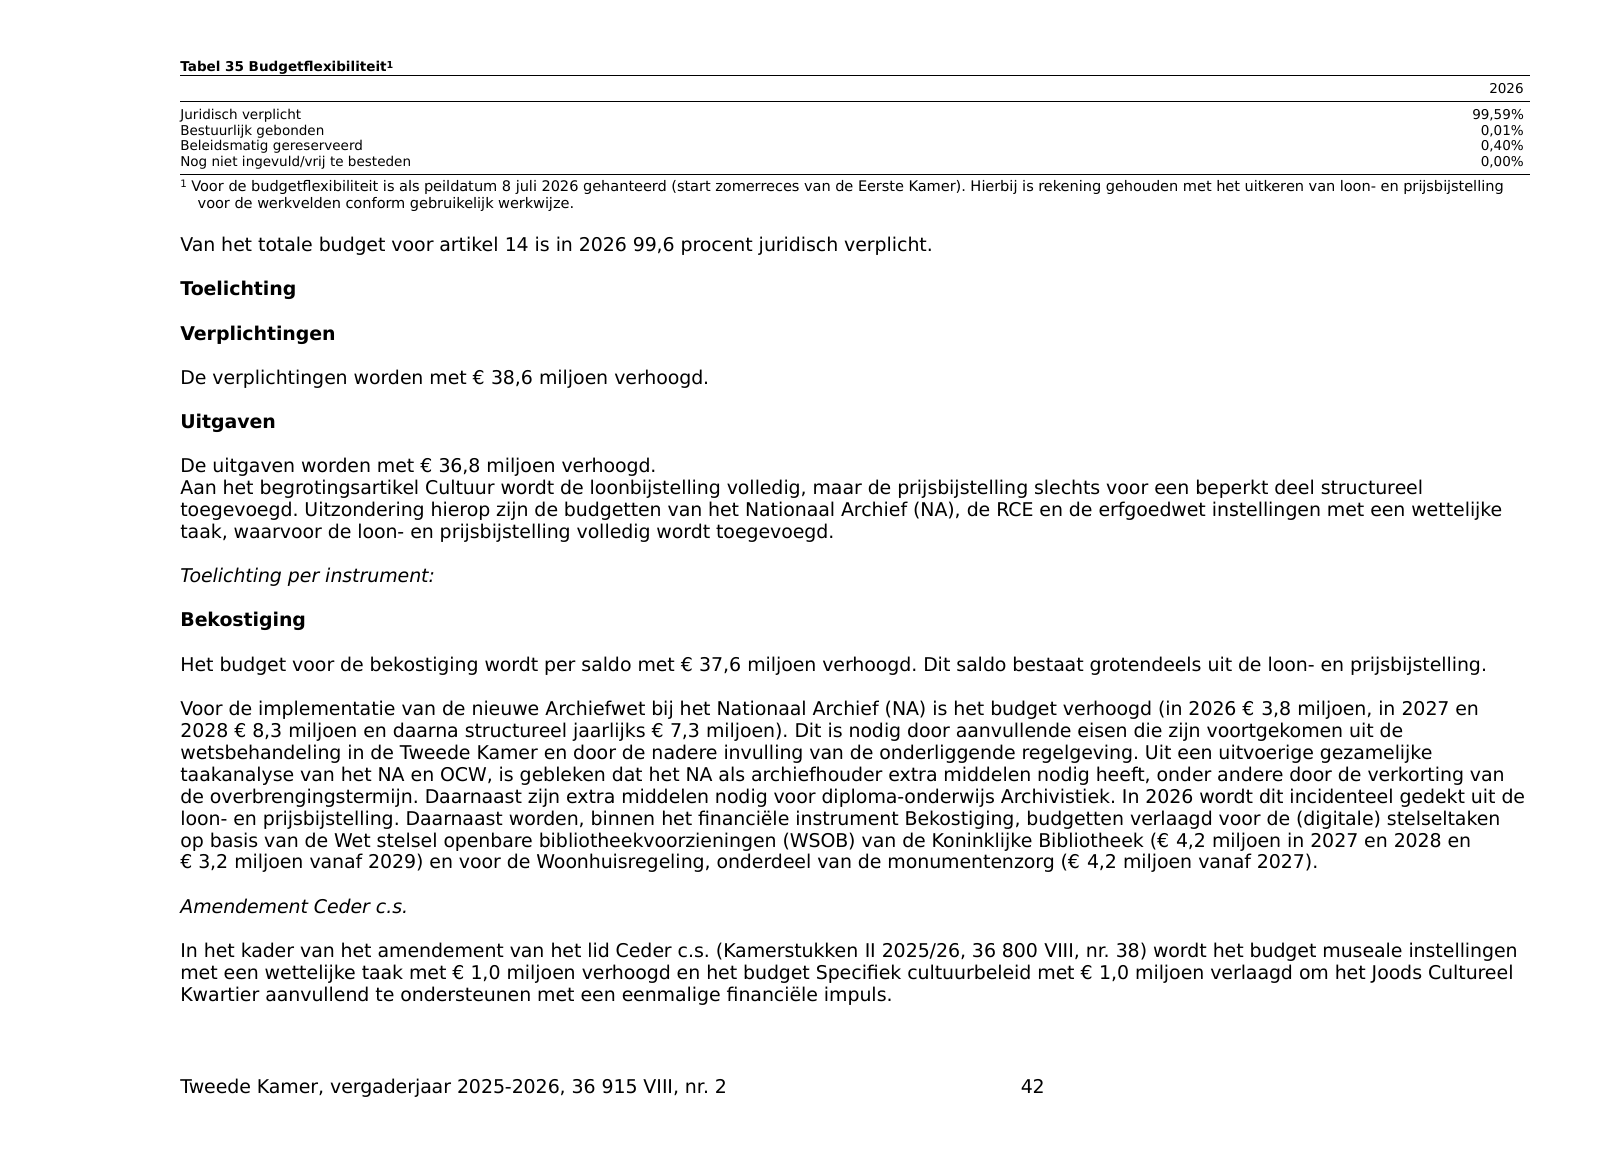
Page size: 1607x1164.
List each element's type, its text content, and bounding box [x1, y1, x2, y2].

subtitle Amendement Ceder c.s. [180, 896, 1529, 918]
text De uitgaven worden met € 36,8 miljoen verhoogd. [180, 455, 1529, 477]
subtitle Uitgaven [180, 411, 1529, 433]
subtitle Toelichting [180, 278, 1529, 300]
subtitle Verplichtingen [180, 322, 1529, 344]
text Aan het begrotingsartikel Cultuur wordt de loonbijstelling volledig, maar de prijsbijstelling slechts voor een beperkt deel structureel toegevoegd. Uitzondering hierop zijn de budgetten van het Nationaal Archief (NA), de RCE en de erfgoedwet instellingen met een wettelijke taak, waarvoor de loon- en prijsbijstelling volledig wordt toegevoegd. [180, 477, 1529, 543]
table_cell 0,01% [1350, 123, 1529, 138]
subtitle Toelichting per instrument: [180, 565, 1529, 587]
table_cell Beleidsmatig gereserveerd [180, 138, 1349, 154]
table_cell 2026 [1350, 76, 1529, 101]
text Voor de implementatie van de nieuwe Archiefwet bij het Nationaal Archief (NA) is het budget verhoogd (in 2026 € 3,8 miljoen, in 2027 en 2028 € 8,3 miljoen en daarna structureel jaarlijks € 7,3 miljoen). Dit is nodig door aanvullende eisen die zijn voortgekomen uit de wetsbehandeling in de Tweede Kamer en door de nadere invulling van de onderliggende regelgeving. Uit een uitvoerige gezamelijke taakanalyse van het NA en OCW, is gebleken dat het NA als archiefhouder extra middelen nodig heeft, onder andere door de verkorting van de overbrengingstermijn. Daarnaast zijn extra middelen nodig voor diploma-onderwijs Archivistiek. In 2026 wordt dit incidenteel gedekt uit de loon- en prijsbijstelling. Daarnaast worden, binnen het financiële instrument Bekostiging, budgetten verlaagd voor de (digitale) stelseltaken op basis van de Wet stelsel openbare bibliotheekvoorzieningen (WSOB) van de Koninklijke Bibliotheek (€ 4,2 miljoen in 2027 en 2028 en € 3,2 miljoen vanaf 2029) en voor de Woonhuisregeling, onderdeel van de monumentenzorg (€ 4,2 miljoen vanaf 2027). [180, 698, 1529, 873]
text In het kader van het amendement van het lid Ceder c.s. (Kamerstukken II 2025/26, 36 800 VIII, nr. 38) wordt het budget museale instellingen met een wettelijke taak met € 1,0 miljoen verhoogd en het budget Specifiek cultuurbeleid met € 1,0 miljoen verlaagd om het Joods Cultureel Kwartier aanvullend te ondersteunen met een eenmalige financiële impuls. [180, 940, 1529, 1006]
table_cell 0,00% [1350, 154, 1529, 174]
table_cell Bestuurlijk gebonden [180, 123, 1349, 138]
table_cell 99,59% [1350, 102, 1529, 122]
table_header Tabel 35 Budgetflexibiliteit1 [180, 59, 1529, 75]
table_cell 0,40% [1350, 138, 1529, 154]
table_cell Juridisch verplicht [180, 102, 1349, 122]
table_cell 1 Voor de budgetflexibiliteit is als peildatum 8 juli 2026 gehanteerd (start zomerreces van de Eerste Kamer). Hierbij is rekening gehouden met het uitkeren van loon- en prijsbijstelling voor de werkvelden conform gebruikelijk werkwijze. [180, 175, 1529, 212]
table_cell [180, 76, 1349, 101]
table_cell Nog niet ingevuld/vrij te besteden [180, 154, 1349, 174]
text De verplichtingen worden met € 38,6 miljoen verhoogd. [180, 367, 1529, 389]
subtitle Bekostiging [180, 609, 1529, 631]
text Het budget voor de bekostiging wordt per saldo met € 37,6 miljoen verhoogd. Dit saldo bestaat grotendeels uit de loon- en prijsbijstelling. [180, 653, 1529, 675]
text Van het totale budget voor artikel 14 is in 2026 99,6 procent juridisch verplicht. [180, 234, 1529, 256]
